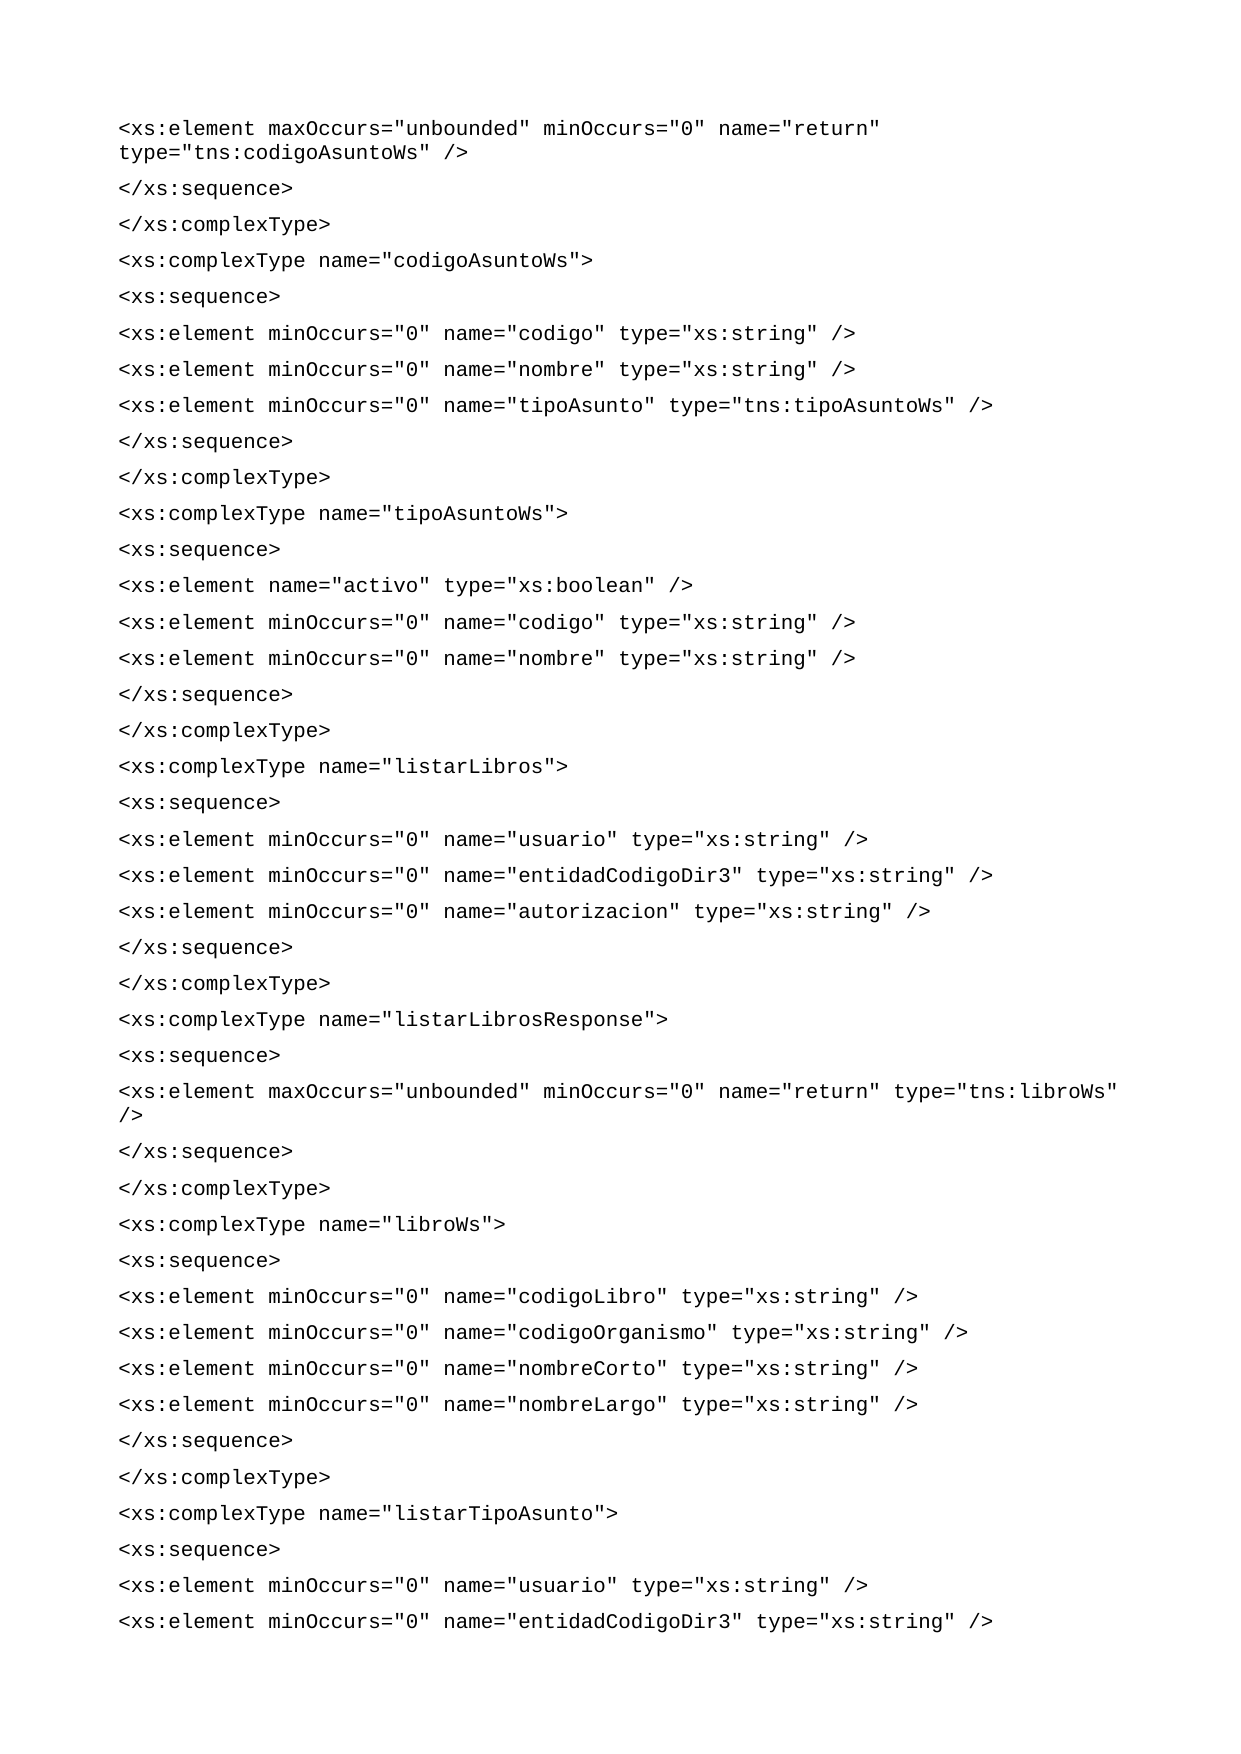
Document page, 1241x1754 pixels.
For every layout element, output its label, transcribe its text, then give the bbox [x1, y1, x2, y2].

text <xs:complexType name="libroWs"> [118, 1214, 1122, 1237]
text <xs:sequence> [118, 1539, 1122, 1563]
text <xs:element minOccurs="0" name="nombre" type="xs:string" /> [118, 648, 1122, 671]
text </xs:complexType> [118, 214, 1122, 238]
text <xs:element minOccurs="0" name="codigo" type="xs:string" /> [118, 322, 1122, 346]
text </xs:complexType> [118, 1467, 1122, 1490]
text <xs:complexType name="listarLibrosResponse"> [118, 1009, 1122, 1033]
text </xs:sequence> [118, 431, 1122, 454]
text </xs:complexType> [118, 973, 1122, 997]
text <xs:sequence> [118, 1250, 1122, 1273]
text </xs:complexType> [118, 1177, 1122, 1201]
text <xs:element minOccurs="0" name="usuario" type="xs:string" /> [118, 1575, 1122, 1599]
text </xs:sequence> [118, 1431, 1122, 1454]
text <xs:complexType name="listarLibros"> [118, 756, 1122, 780]
text <xs:element maxOccurs="unbounded" minOccurs="0" name="return" type="tns:codigoAsuntoWs" /> [118, 118, 1122, 165]
text </xs:complexType> [118, 720, 1122, 744]
text <xs:element name="activo" type="xs:boolean" /> [118, 576, 1122, 599]
text <xs:element minOccurs="0" name="autorizacion" type="xs:string" /> [118, 901, 1122, 924]
text </xs:sequence> [118, 684, 1122, 708]
text <xs:complexType name="codigoAsuntoWs"> [118, 250, 1122, 274]
text <xs:element minOccurs="0" name="entidadCodigoDir3" type="xs:string" /> [118, 865, 1122, 888]
text </xs:sequence> [118, 1141, 1122, 1165]
text <xs:element minOccurs="0" name="tipoAsunto" type="tns:tipoAsuntoWs" /> [118, 395, 1122, 418]
text <xs:element minOccurs="0" name="codigoOrganismo" type="xs:string" /> [118, 1322, 1122, 1346]
text <xs:element maxOccurs="unbounded" minOccurs="0" name="return" type="tns:libroWs" /> [118, 1082, 1122, 1129]
text <xs:element minOccurs="0" name="nombreLargo" type="xs:string" /> [118, 1394, 1122, 1418]
text </xs:sequence> [118, 937, 1122, 961]
text </xs:sequence> [118, 178, 1122, 202]
text </xs:complexType> [118, 467, 1122, 491]
text <xs:element minOccurs="0" name="nombre" type="xs:string" /> [118, 359, 1122, 382]
text <xs:element minOccurs="0" name="entidadCodigoDir3" type="xs:string" /> [118, 1611, 1122, 1635]
text <xs:element minOccurs="0" name="nombreCorto" type="xs:string" /> [118, 1358, 1122, 1382]
text <xs:sequence> [118, 539, 1122, 563]
text <xs:complexType name="tipoAsuntoWs"> [118, 503, 1122, 527]
text <xs:element minOccurs="0" name="codigo" type="xs:string" /> [118, 612, 1122, 635]
text <xs:sequence> [118, 286, 1122, 310]
text <xs:element minOccurs="0" name="usuario" type="xs:string" /> [118, 828, 1122, 852]
text <xs:complexType name="listarTipoAsunto"> [118, 1503, 1122, 1526]
text <xs:sequence> [118, 792, 1122, 816]
text <xs:sequence> [118, 1045, 1122, 1069]
text <xs:element minOccurs="0" name="codigoLibro" type="xs:string" /> [118, 1286, 1122, 1309]
